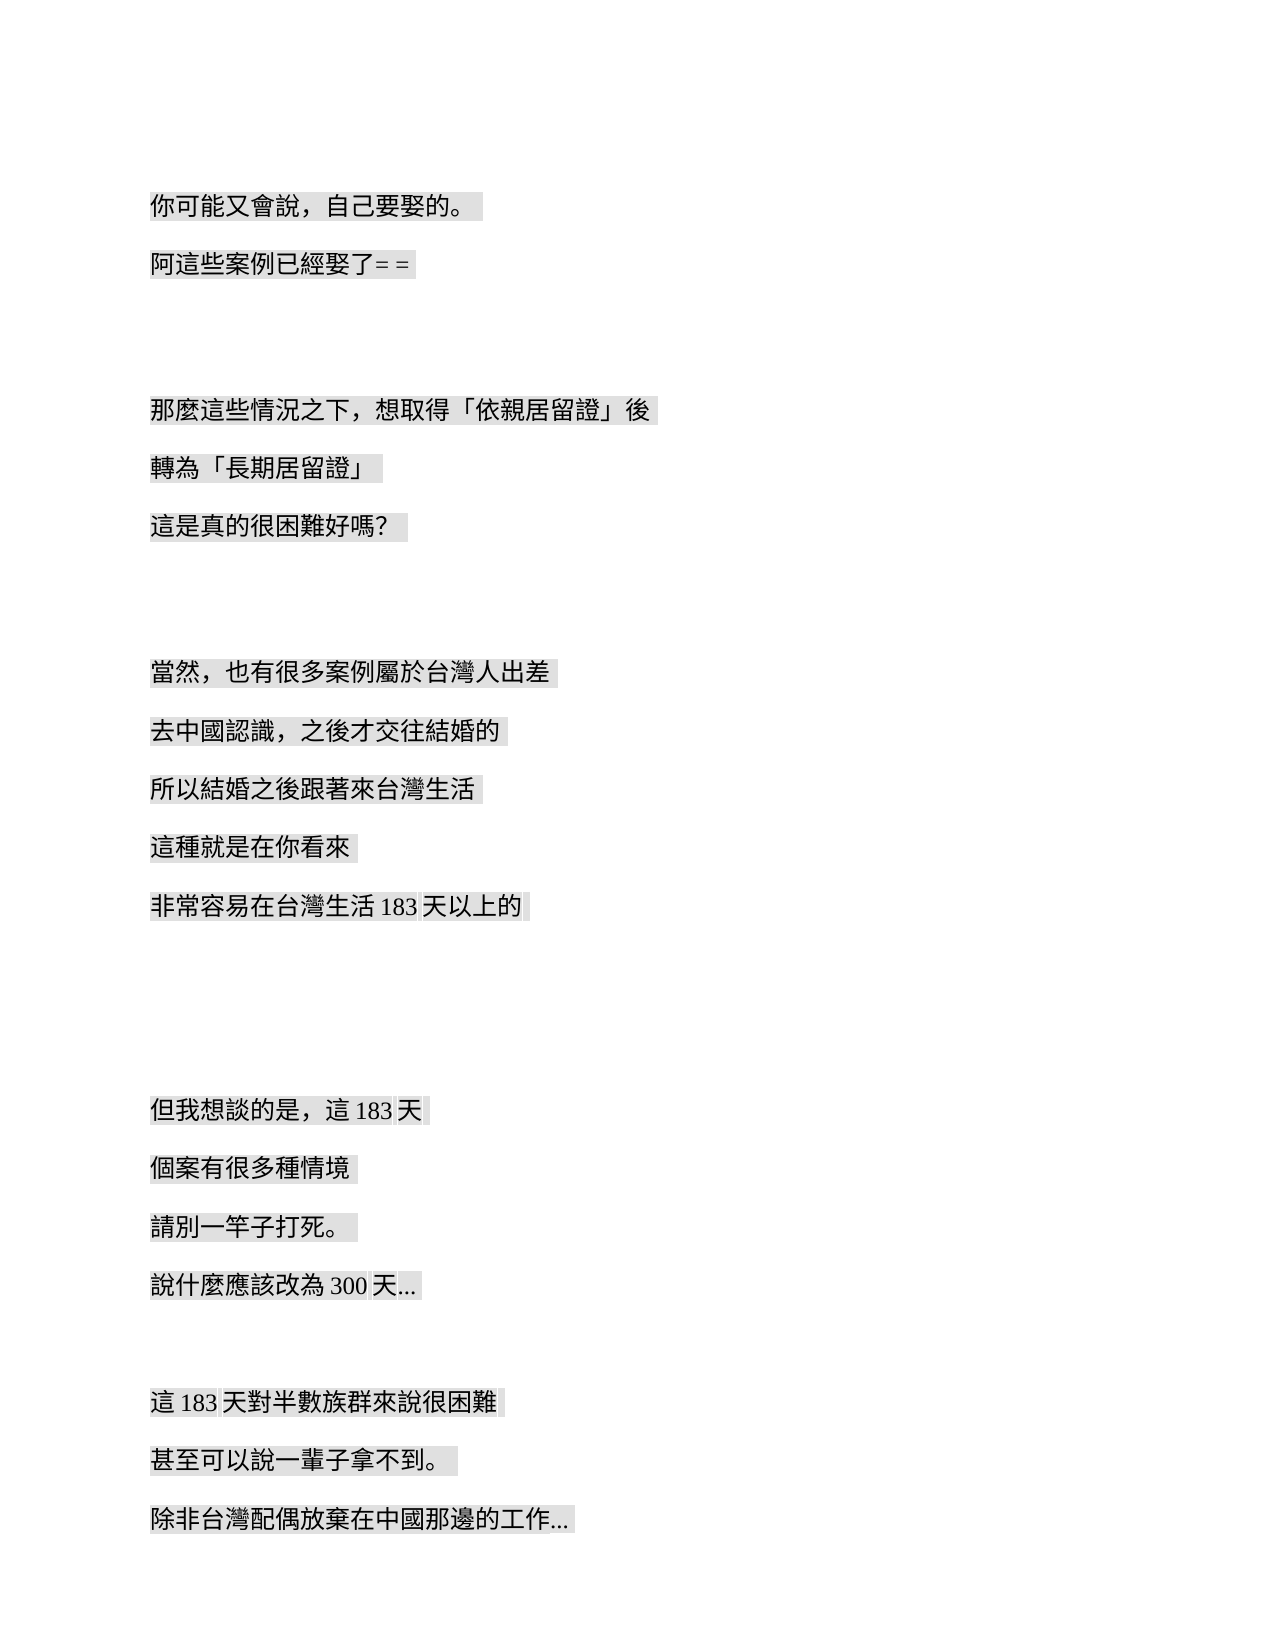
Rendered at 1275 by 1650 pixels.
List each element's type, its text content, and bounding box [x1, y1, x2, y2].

text 你可能又會說，自己要娶的。 阿這些案例已經娶了= = 那麼這些情況之下，想取得「依親居留證」後 轉為「長期居留證」 這是真的很困難好嗎？ 當然，也有很多案例屬於台灣人出差 去中國認識，之後才交往結婚的 所以結婚之後跟著來台灣生活 這種就是在你看來 非常容易在台灣生活183天以上的 但我想談的是，這183天 個案有很多種情境 請別一竿子打死。 說什麼應該改為300天... 這183天對半數族群來說很困難 甚至可以說一輩子拿不到。 除非台灣配偶放棄在中國那邊的工作... [150, 75, 1125, 1563]
